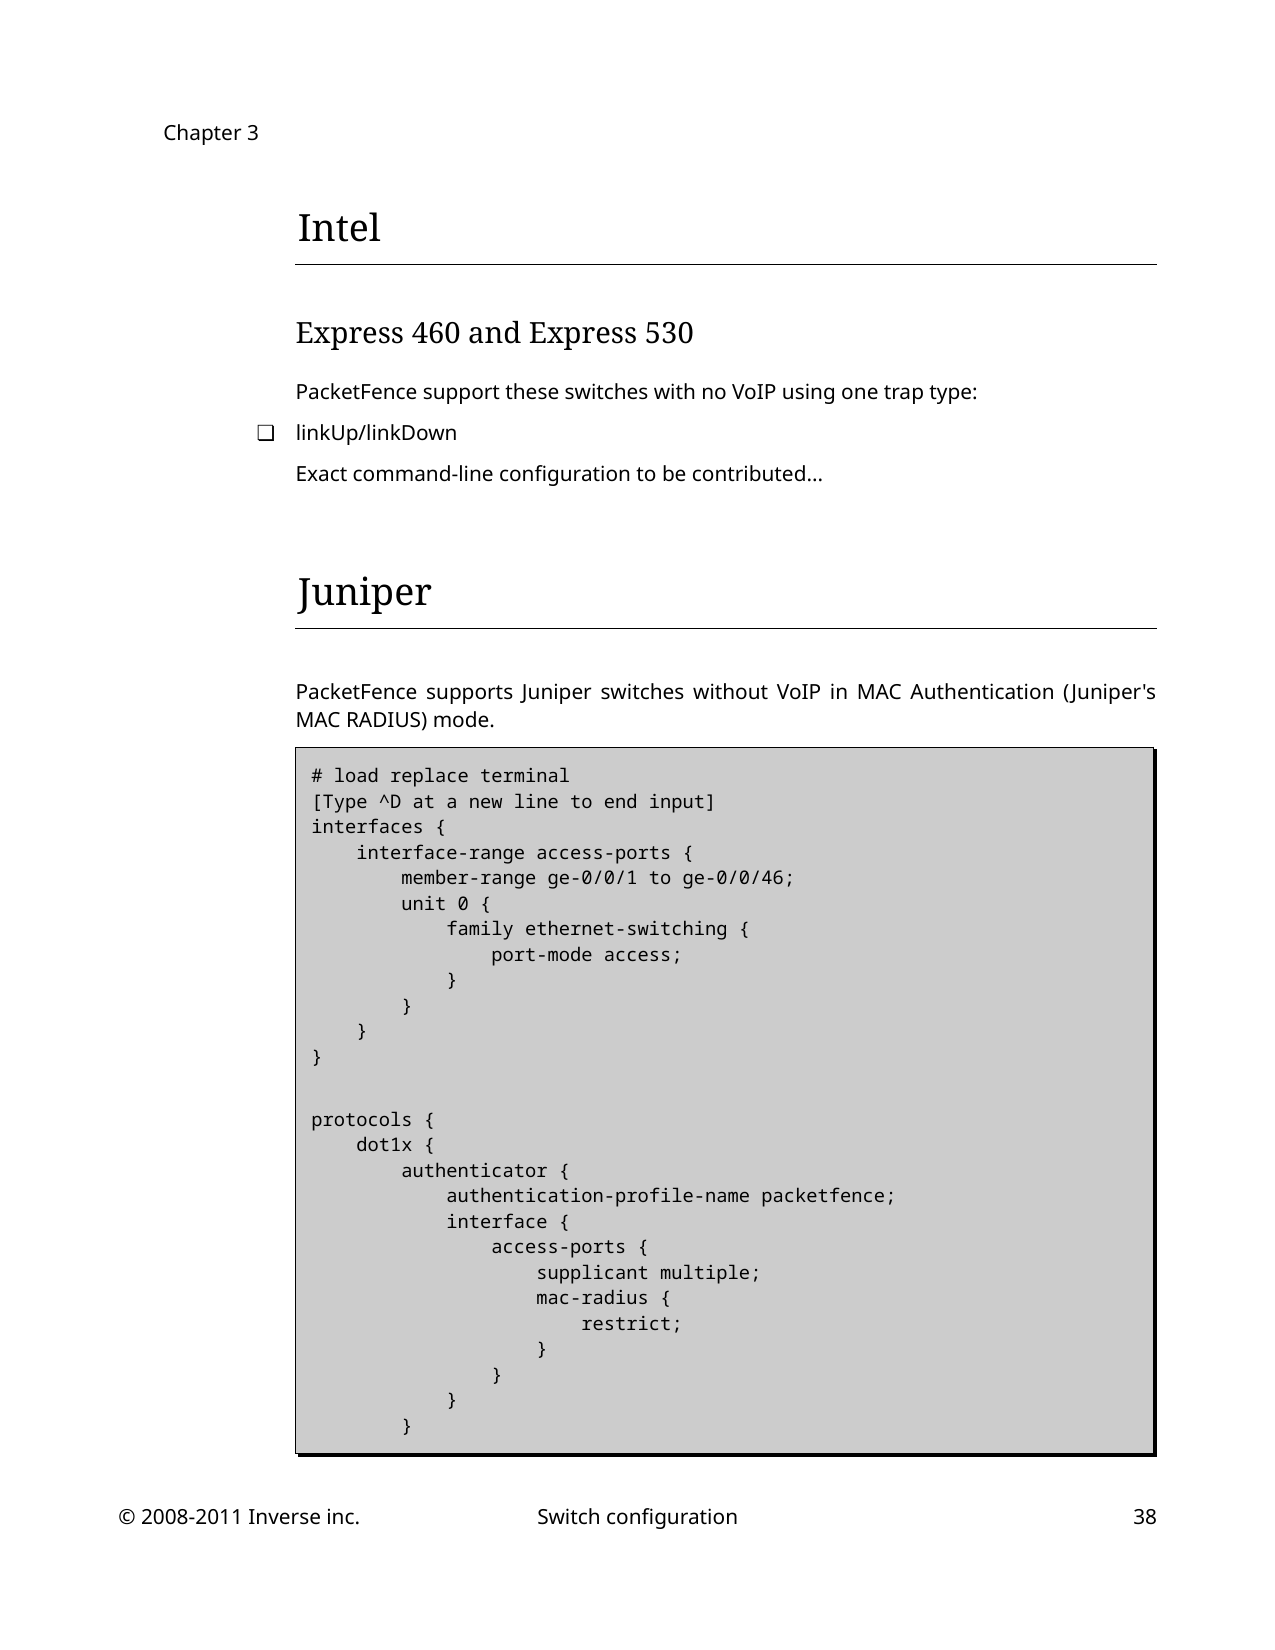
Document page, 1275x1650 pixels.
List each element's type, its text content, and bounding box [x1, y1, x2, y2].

text PacketFence support these switches with no VoIP using one trap type: [295, 377, 1157, 405]
subtitle Intel [295, 201, 1157, 264]
text PacketFence supports Juniper switches without VoIP in MAC Authentication (Juniper's MAC RADIUS) mode. [295, 677, 1157, 734]
text protocols { dot1x { authenticator { authentication-profile-name packetfence; interface { access-ports { supplicant multiple; mac-radius { restrict; } } } } [296, 1090, 1153, 1453]
text # load replace terminal [Type ^D at a new line to end input] interfaces { interface-range access-ports { member-range ge-0/0/1 to ge-0/0/46; unit 0 { family ethernet-switching { port-mode access; } } } } [296, 748, 1153, 1059]
subtitle Juniper [295, 566, 1157, 628]
list ❏ linkUp/linkDown [256, 418, 1157, 446]
text Exact command-line configuration to be contributed... [295, 459, 1157, 487]
subtitle Express 460 and Express 530 [295, 312, 1157, 352]
